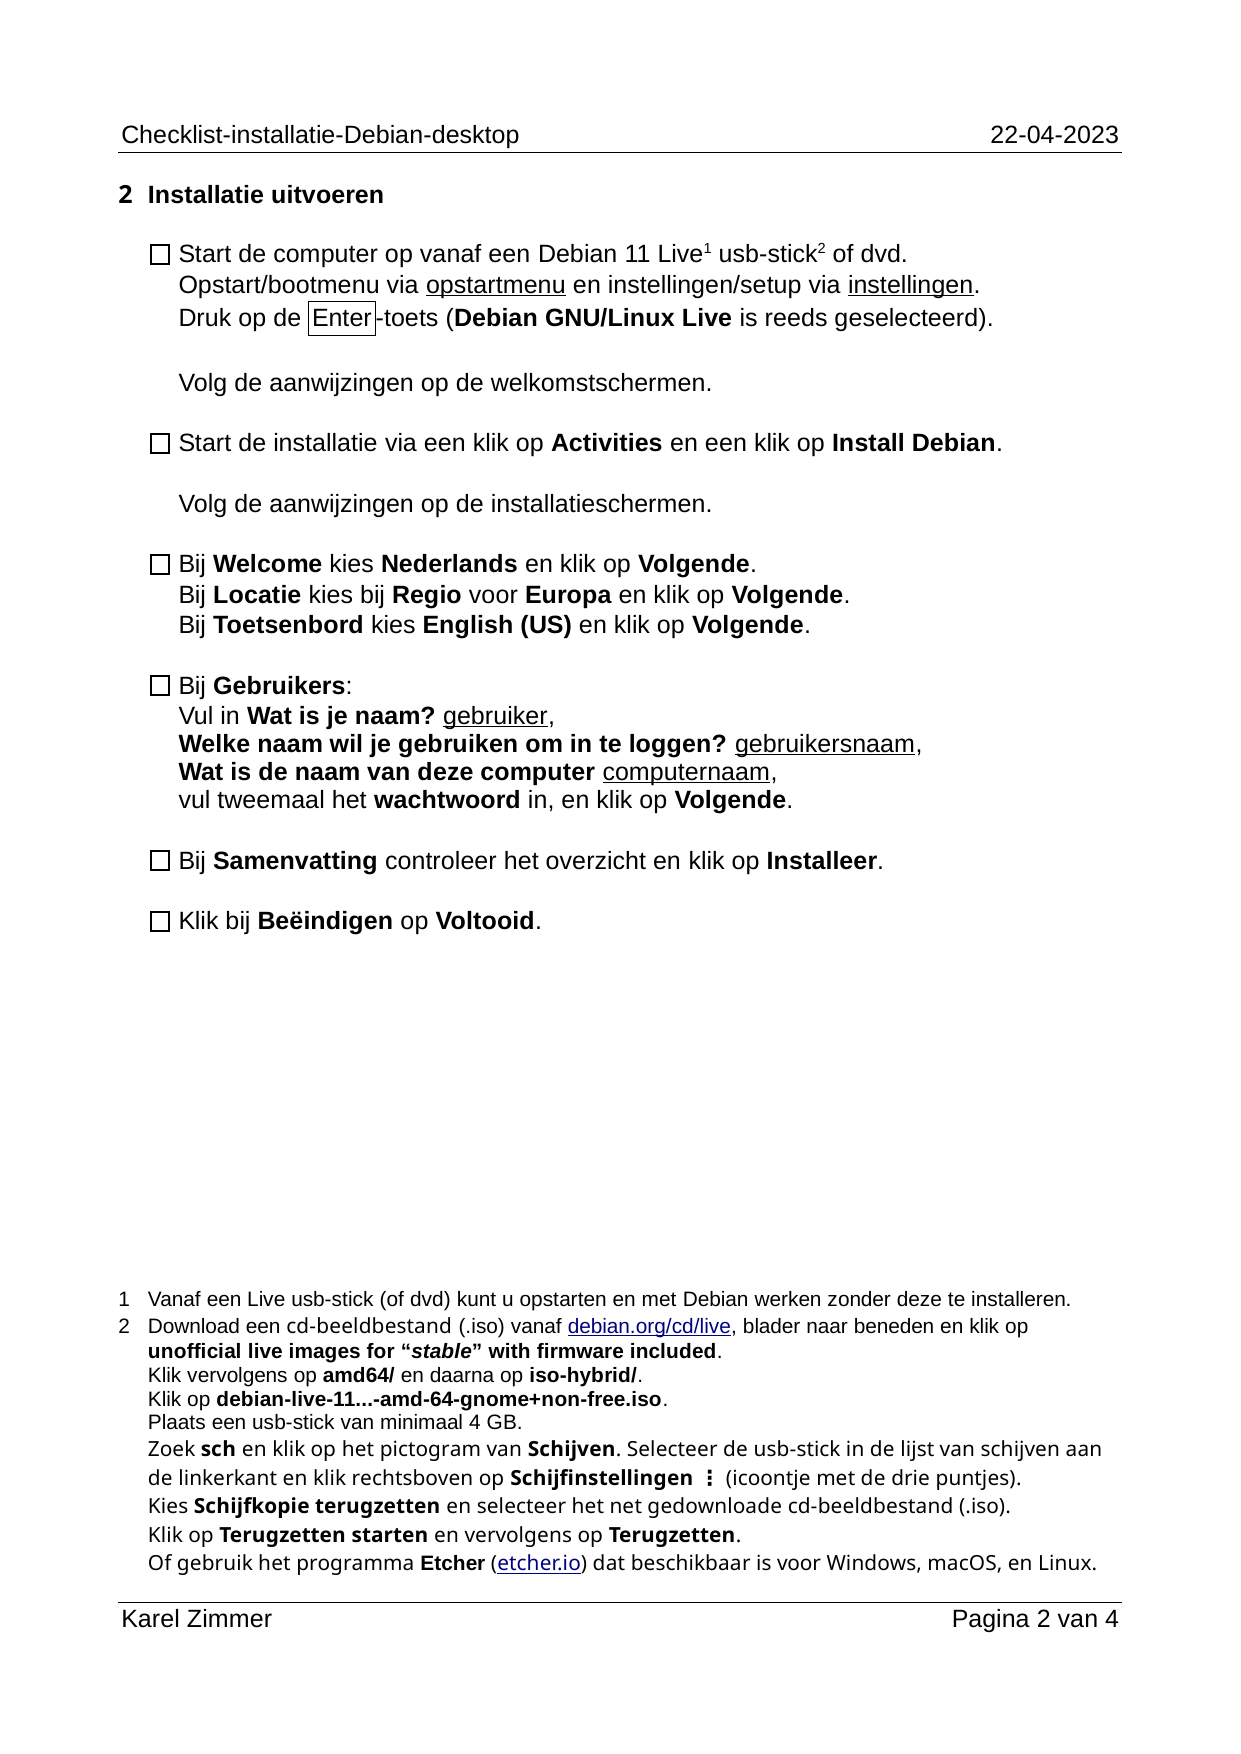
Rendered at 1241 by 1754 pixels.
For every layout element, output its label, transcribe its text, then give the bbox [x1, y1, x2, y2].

table_cell [141, 489, 177, 519]
table_cell [141, 337, 177, 367]
table_cell Volg de aanwijzingen op de welkomstschermen. [177, 368, 1121, 398]
table_cell [141, 701, 177, 815]
table_cell [141, 610, 177, 640]
table_cell Bij Samenvatting controleer het overzicht en klik op Installeer. [177, 846, 1121, 876]
table_cell [141, 549, 177, 579]
table_cell [177, 640, 1121, 671]
table_cell [141, 640, 177, 671]
table_cell [141, 580, 177, 610]
table_cell Bij Gebruikers: [177, 671, 1121, 701]
table_cell Bij Welcome kies Nederlands en klik op Volgende. [177, 549, 1121, 579]
table_cell Bij Locatie kies bij Regio voor Europa en klik op Volgende. [177, 580, 1121, 610]
table_cell [141, 815, 177, 846]
table_cell [177, 458, 1121, 489]
table_header [141, 239, 177, 269]
table_cell [141, 428, 177, 458]
table_cell [141, 906, 177, 936]
table_cell [177, 815, 1121, 846]
table_cell [177, 876, 1121, 906]
table_cell Bij Toetsenbord kies English (US) en klik op Volgende. [177, 610, 1121, 640]
table_cell [177, 519, 1121, 549]
table_cell Druk op de Enter-toets (Debian GNU/Linux Live is reeds geselecteerd). [177, 300, 1121, 337]
table_cell [141, 458, 177, 489]
list Installatie uitvoeren [118, 177, 1122, 211]
table_header Start de computer op vanaf een Debian 11 Live usb-stick of dvd. [177, 239, 1121, 269]
table_cell [141, 398, 177, 428]
table_cell Klik bij Beëindigen op Voltooid. [177, 906, 1121, 936]
table_cell [141, 671, 177, 701]
table_cell [141, 269, 177, 300]
table_cell Opstart/bootmenu via opstartmenu en instellingen/setup via instellingen. [177, 269, 1121, 300]
table_cell Start de installatie via een klik op Activities en een klik op Install Debian. [177, 428, 1121, 458]
table_cell Volg de aanwijzingen op de installatieschermen. [177, 489, 1121, 519]
table_cell [141, 300, 177, 337]
table_cell Vul in Wat is je naam? gebruiker, Welke naam wil je gebruiken om in te loggen? gebruikersnaam, Wat is de naam van deze computer computernaam, vul tweemaal het wachtwoord in, en klik op Volgende. [177, 701, 1121, 815]
table_cell [141, 846, 177, 876]
table_cell [177, 398, 1121, 428]
table_cell [141, 519, 177, 549]
table_cell [141, 368, 177, 398]
table_cell [141, 876, 177, 906]
table_cell [177, 337, 1121, 367]
